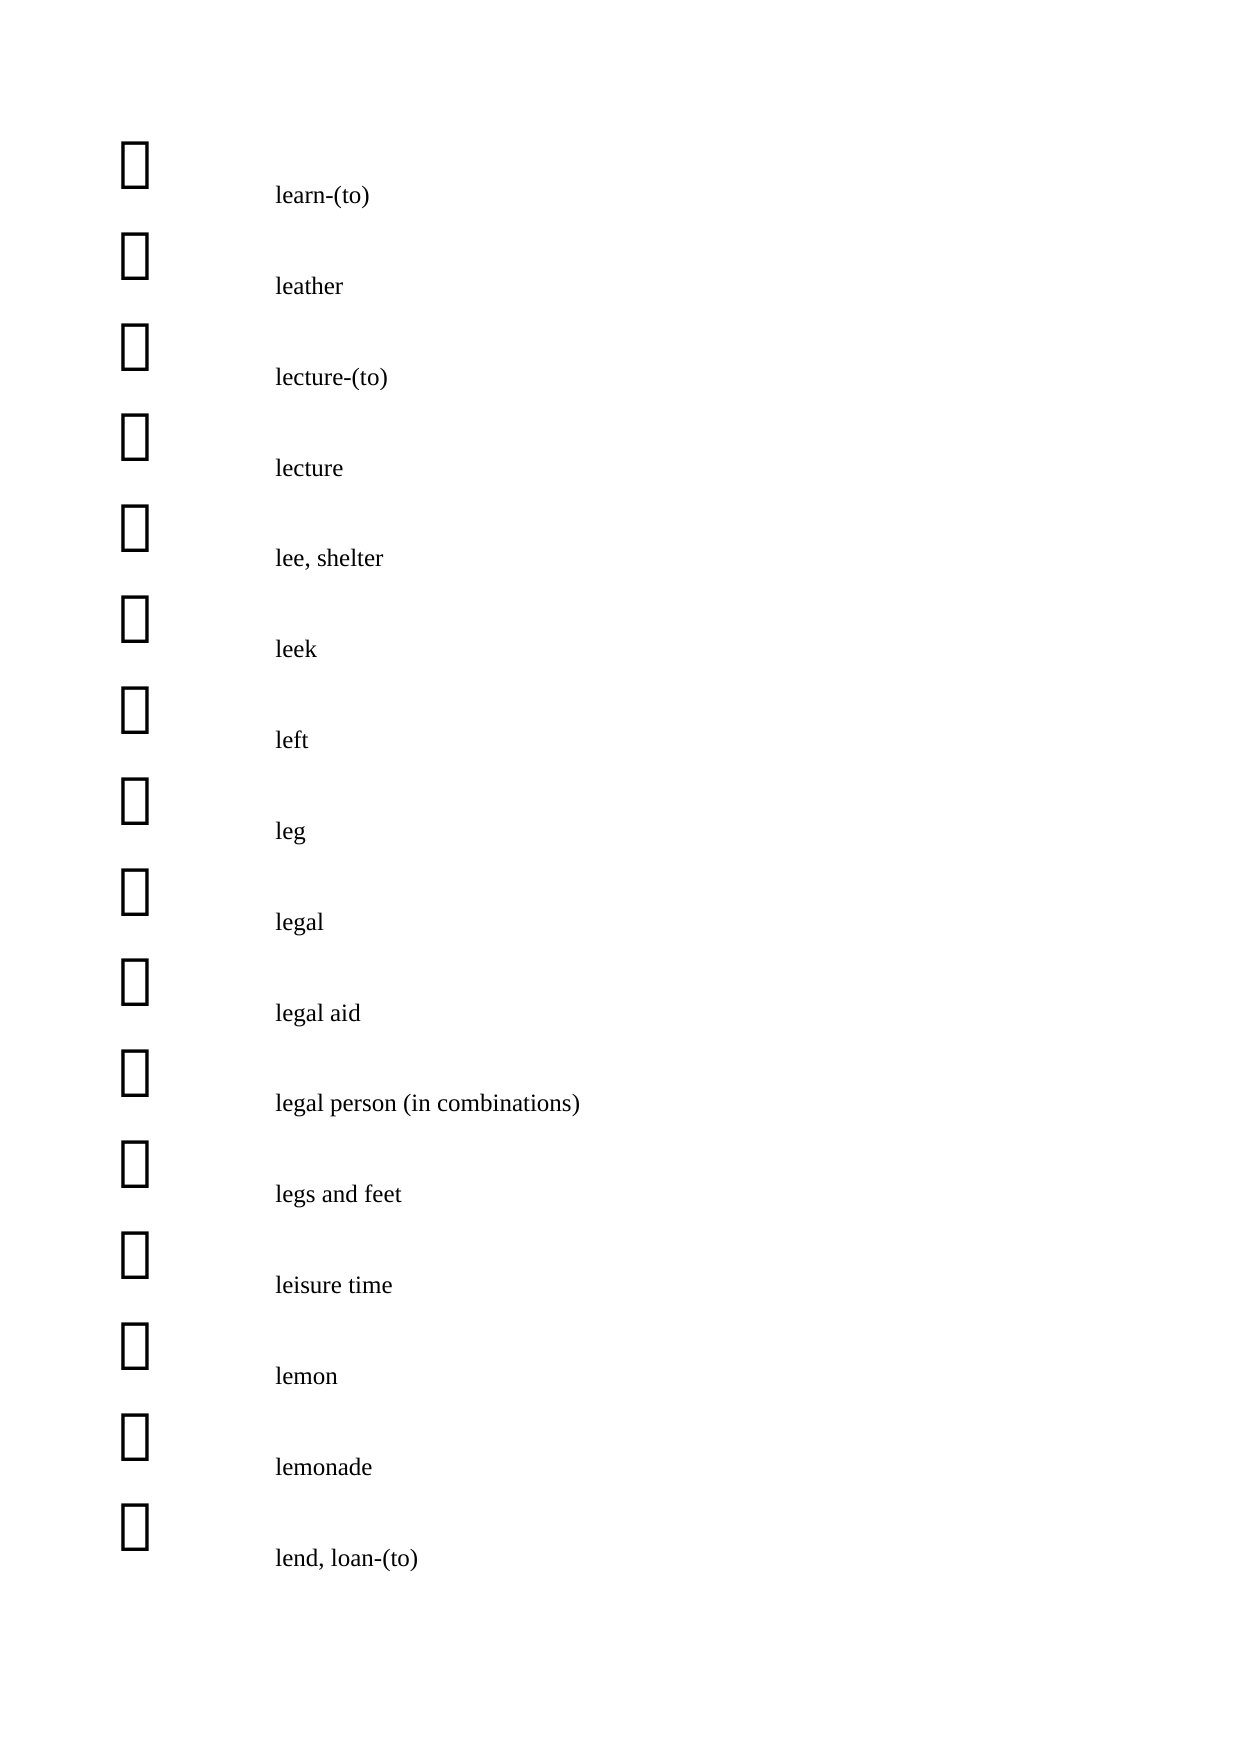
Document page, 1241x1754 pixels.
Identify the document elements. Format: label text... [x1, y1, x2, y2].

table_cell legal person (in combinations) [275, 1026, 949, 1117]
table_cell legal aid [275, 936, 949, 1026]
table_cell lemonade [275, 1390, 949, 1481]
table_cell lend, loan-(to) [275, 1481, 949, 1571]
table_cell lecture [275, 391, 949, 481]
table_cell  [115, 1026, 275, 1117]
table_cell  [115, 754, 275, 845]
table_cell left [275, 663, 949, 754]
table_cell  [115, 391, 275, 481]
table_cell lemon [275, 1299, 949, 1390]
table_cell  [115, 572, 275, 663]
table_cell  [115, 1117, 275, 1208]
table_cell  [115, 663, 275, 754]
table_cell  [115, 1299, 275, 1390]
table_cell leek [275, 572, 949, 663]
table_cell leather [275, 209, 949, 300]
table_cell  [115, 845, 275, 936]
table_cell leg [275, 754, 949, 845]
table_cell learn-(to) [275, 118, 949, 209]
table_cell  [115, 1390, 275, 1481]
table_cell lecture-(to) [275, 300, 949, 391]
table_cell legs and feet [275, 1117, 949, 1208]
table_cell  [115, 209, 275, 300]
table_cell  [115, 1208, 275, 1299]
table_cell leisure time [275, 1208, 949, 1299]
table_cell  [115, 118, 275, 209]
table_cell  [115, 481, 275, 572]
table_cell  [115, 1481, 275, 1571]
table_cell  [115, 300, 275, 391]
table_cell legal [275, 845, 949, 936]
table_cell  [115, 936, 275, 1026]
table_cell lee, shelter [275, 481, 949, 572]
